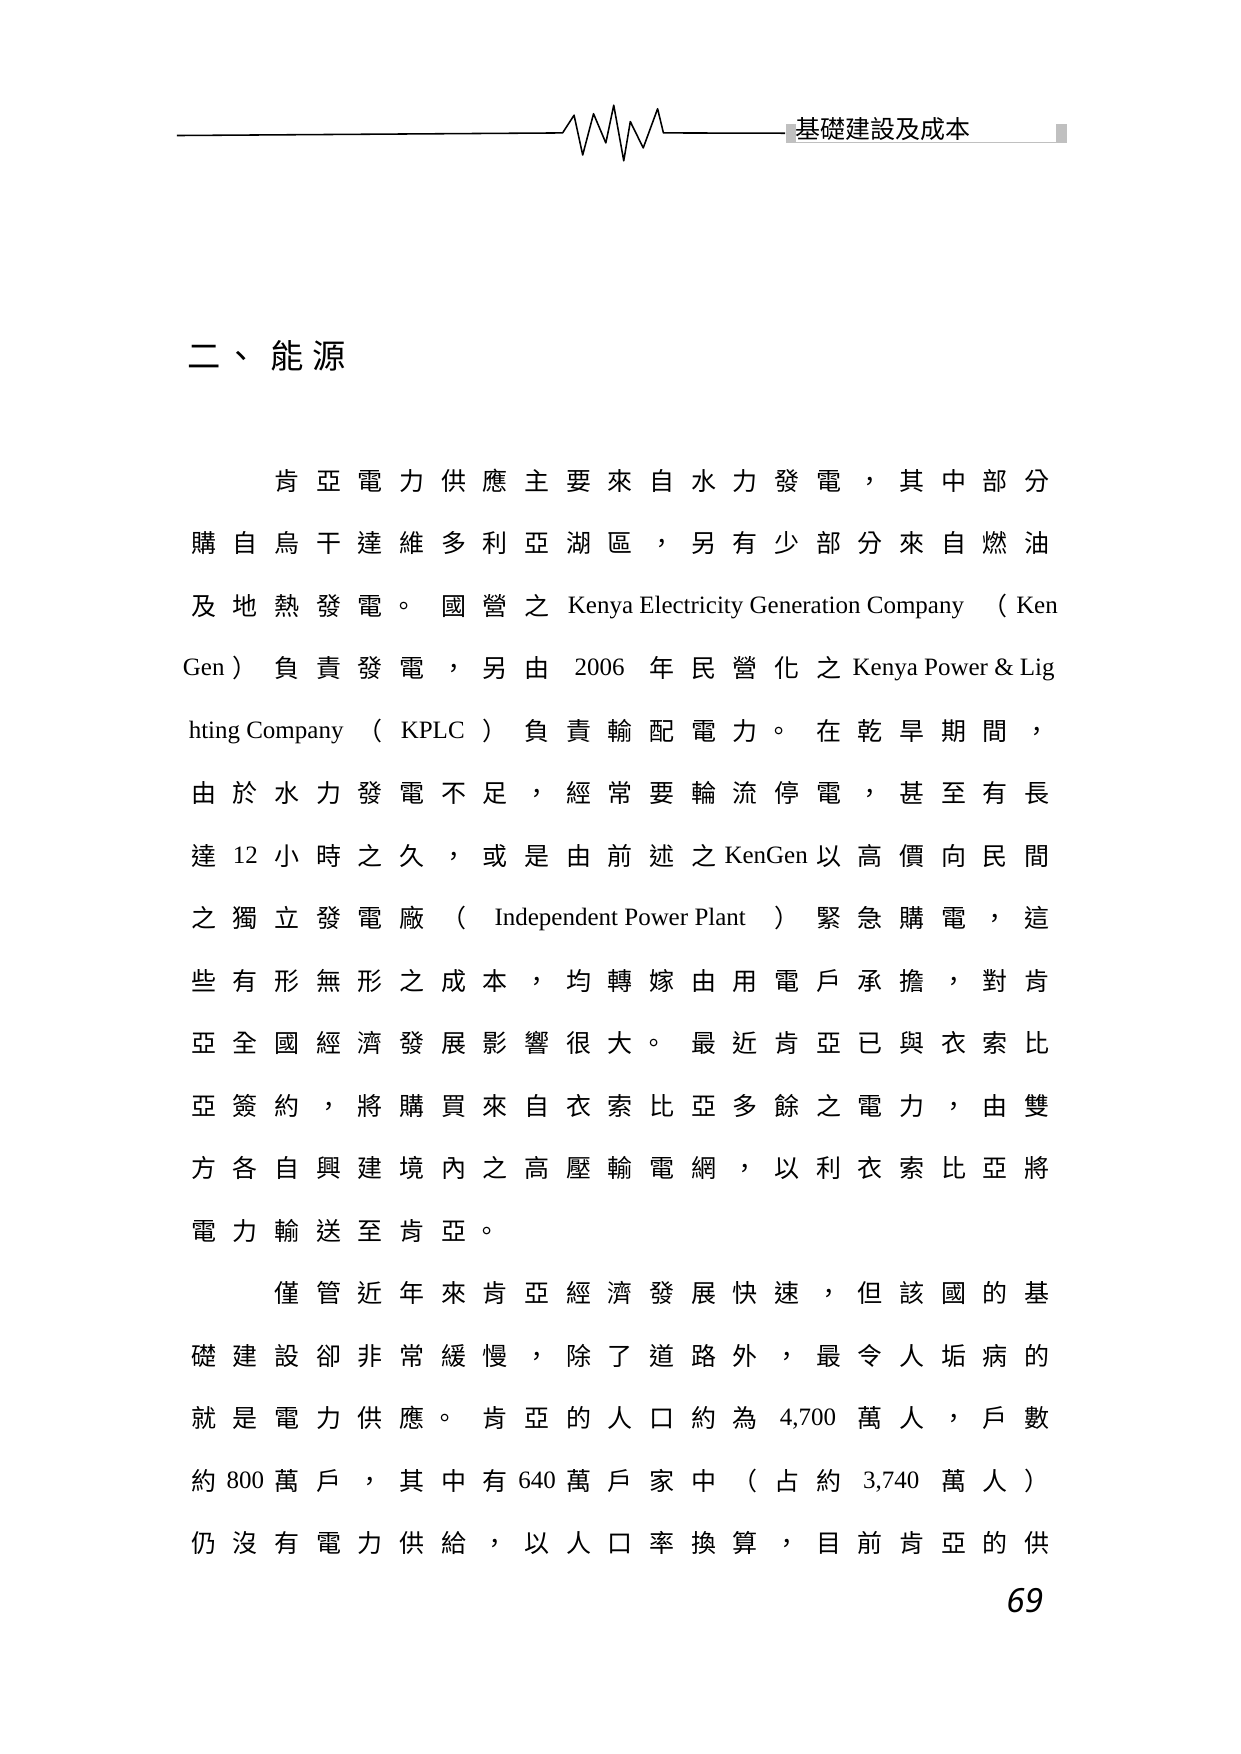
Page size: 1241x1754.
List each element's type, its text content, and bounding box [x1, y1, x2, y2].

text 僅管近年來肯亞經濟發展快速，但該國的基礎建設卻非常緩慢，除了道路外，最令人垢病的就是電力供應。肯亞的人口約為4,700萬人，戶數約800萬戶，其中有640萬戶家中（占約3,740萬人）仍沒有電力供給，以人口率換算，目前肯亞的供 [183, 1250, 1058, 1563]
text 二、能源 [183, 313, 1058, 375]
text 肯亞電力供應主要來自水力發電，其中部分購自烏干達維多利亞湖區，另有少部分來自燃油及地熱發電。國營之Kenya Electricity Generation Company（KenGen）負責發電，另由2006年民營化之Kenya Power & Lighting Company（KPLC）負責輸配電力。在乾旱期間，由於水力發電不足，經常要輪流停電，甚至有長達12小時之久，或是由前述之KenGen以高價向民間之獨立發電廠（Independent Power Plant）緊急購電，這些有形無形之成本，均轉嫁由用電戶承擔，對肯亞全國經濟發展影響很大。最近肯亞已與衣索比亞簽約，將購買來自衣索比亞多餘之電力，由雙方各自興建境內之高壓輸電網，以利衣索比亞將電力輸送至肯亞。 [183, 438, 1058, 1250]
